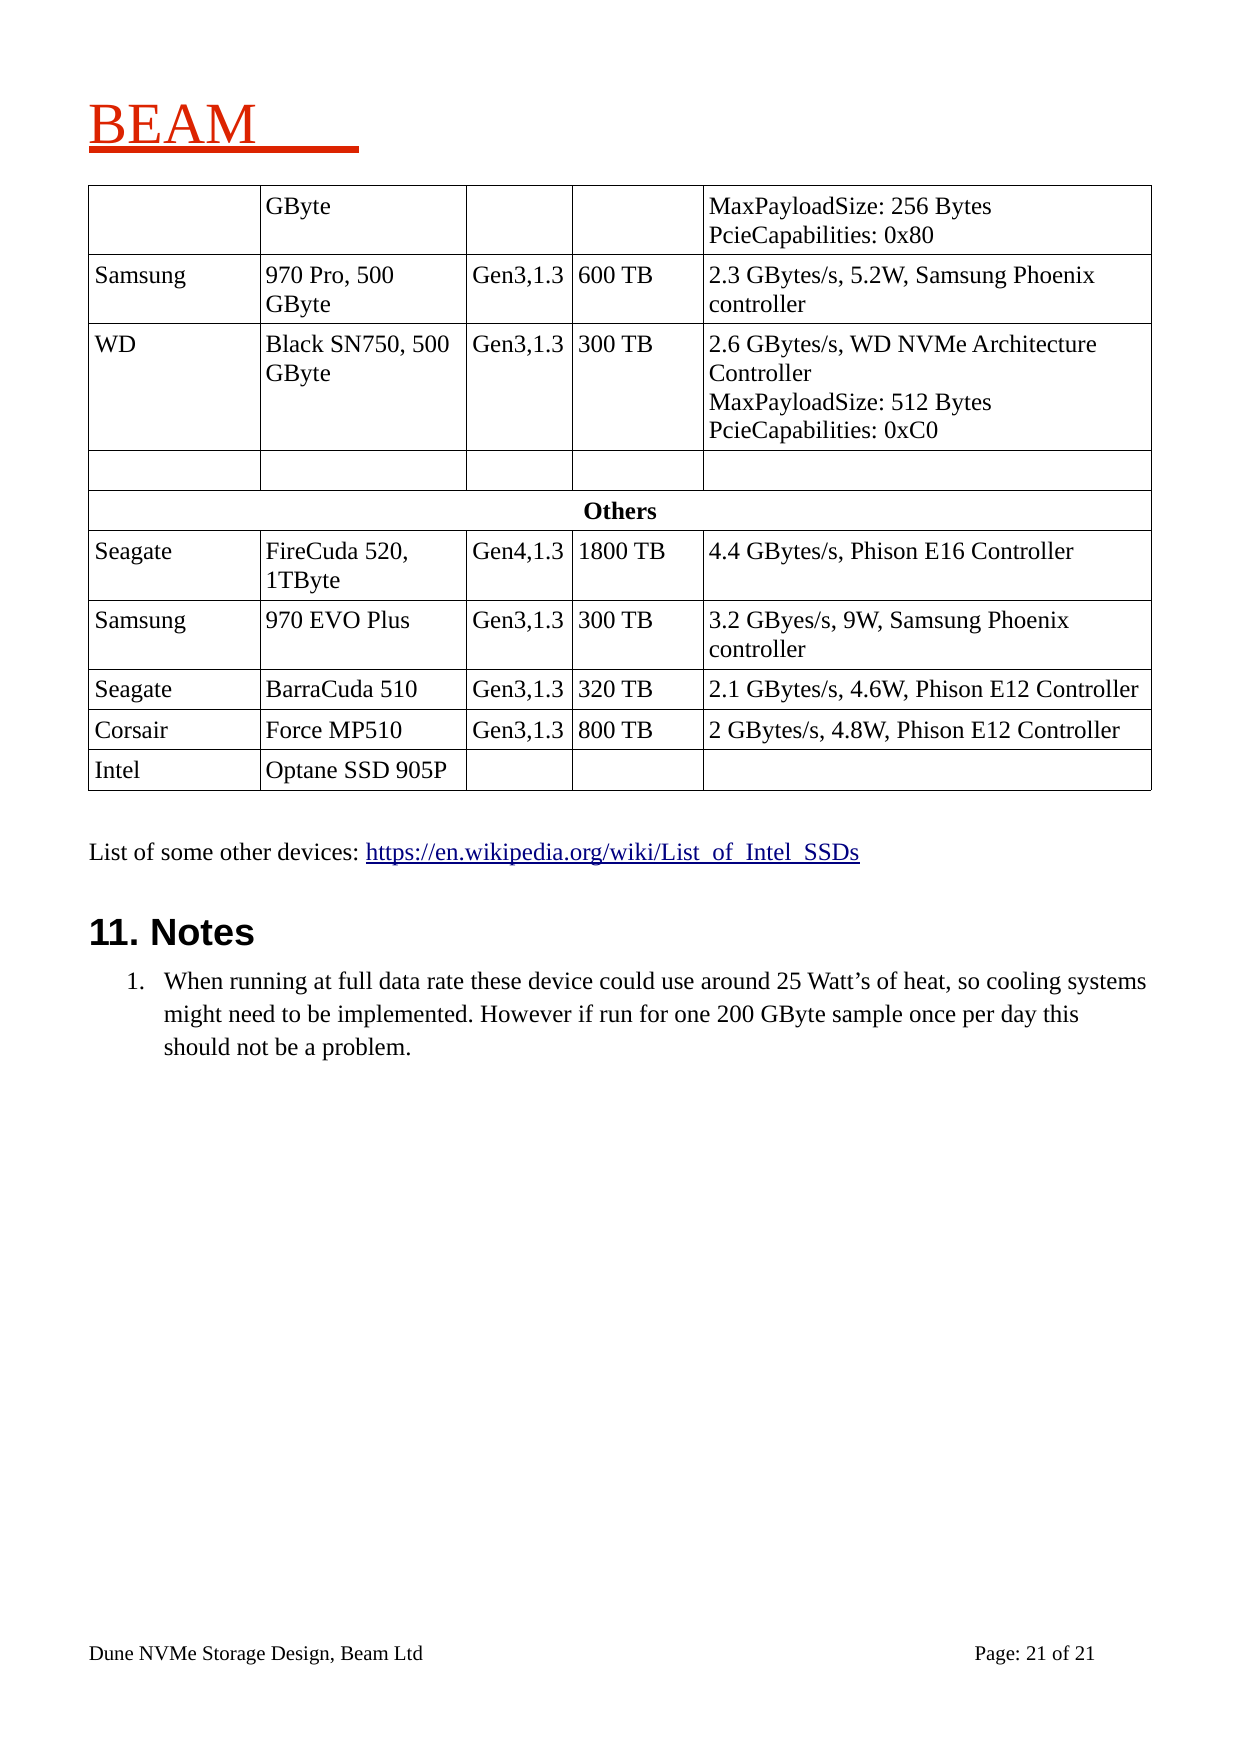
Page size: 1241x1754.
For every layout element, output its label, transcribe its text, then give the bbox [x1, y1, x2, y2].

table_cell Gen3,1.3 [467, 255, 572, 323]
table_cell BarraCuda 510 [261, 670, 466, 709]
subtitle Notes [88, 910, 1152, 953]
table_cell Samsung [89, 601, 260, 668]
table_cell [261, 451, 466, 490]
table_cell 970 Pro, 500 GByte [261, 255, 466, 323]
table_cell Gen4,1.3 [467, 531, 572, 599]
table_cell Gen3,1.3 [467, 601, 572, 668]
table_cell Seagate [89, 670, 260, 709]
table_cell 2.1 GBytes/s, 4.6W, Phison E12 Controller [704, 670, 1151, 709]
table_cell Gen3,1.3 [467, 710, 572, 749]
table_cell 800 TB [573, 710, 703, 749]
table_cell 1800 TB [573, 531, 703, 599]
table_cell 2.3 GBytes/s, 5.2W, Samsung Phoenix controller [704, 255, 1151, 323]
table_cell [704, 451, 1151, 490]
table_cell 4.4 GBytes/s, Phison E16 Controller [704, 531, 1151, 599]
table_cell MaxPayloadSize: 256 Bytes PcieCapabilities: 0x80 [704, 186, 1151, 254]
table_cell [89, 186, 260, 254]
table_cell 300 TB [573, 601, 703, 668]
table_cell Corsair [89, 710, 260, 749]
table_cell Optane SSD 905P [261, 750, 466, 789]
table_cell 320 TB [573, 670, 703, 709]
table_cell 2.6 GBytes/s, WD NVMe Architecture Controller MaxPayloadSize: 512 Bytes PcieCapabilities: 0xC0 [704, 324, 1151, 450]
table_cell 600 TB [573, 255, 703, 323]
table_cell [573, 750, 703, 789]
table_cell [573, 451, 703, 490]
table_cell 300 TB [573, 324, 703, 450]
table_cell Samsung [89, 255, 260, 323]
table_cell [704, 750, 1151, 789]
table_cell WD [89, 324, 260, 450]
table_cell FireCuda 520, 1TByte [261, 531, 466, 599]
table_cell Others [89, 491, 1151, 530]
table_cell Intel [89, 750, 260, 789]
table_cell [467, 451, 572, 490]
table_cell 970 EVO Plus [261, 601, 466, 668]
table_cell Gen3,1.3 [467, 670, 572, 709]
table_cell [573, 186, 703, 254]
list When running at full data rate these device could use around 25 Watt’s of heat, so cooling systems might need to be implemented. However if run for one 200 GByte sample once per day this should not be a problem. [126, 966, 1152, 1061]
table_cell Seagate [89, 531, 260, 599]
table_cell GByte [261, 186, 466, 254]
table_cell [467, 750, 572, 789]
table_cell [89, 451, 260, 490]
table_cell Black SN750, 500 GByte [261, 324, 466, 450]
table_cell [467, 186, 572, 254]
table_cell Gen3,1.3 [467, 324, 572, 450]
table_cell 3.2 GByes/s, 9W, Samsung Phoenix controller [704, 601, 1151, 668]
table_cell Force MP510 [261, 710, 466, 749]
table_cell 2 GBytes/s, 4.8W, Phison E12 Controller [704, 710, 1151, 749]
text List of some other devices: https://en.wikipedia.org/wiki/List_of_Intel_SSDs [88, 837, 1152, 866]
